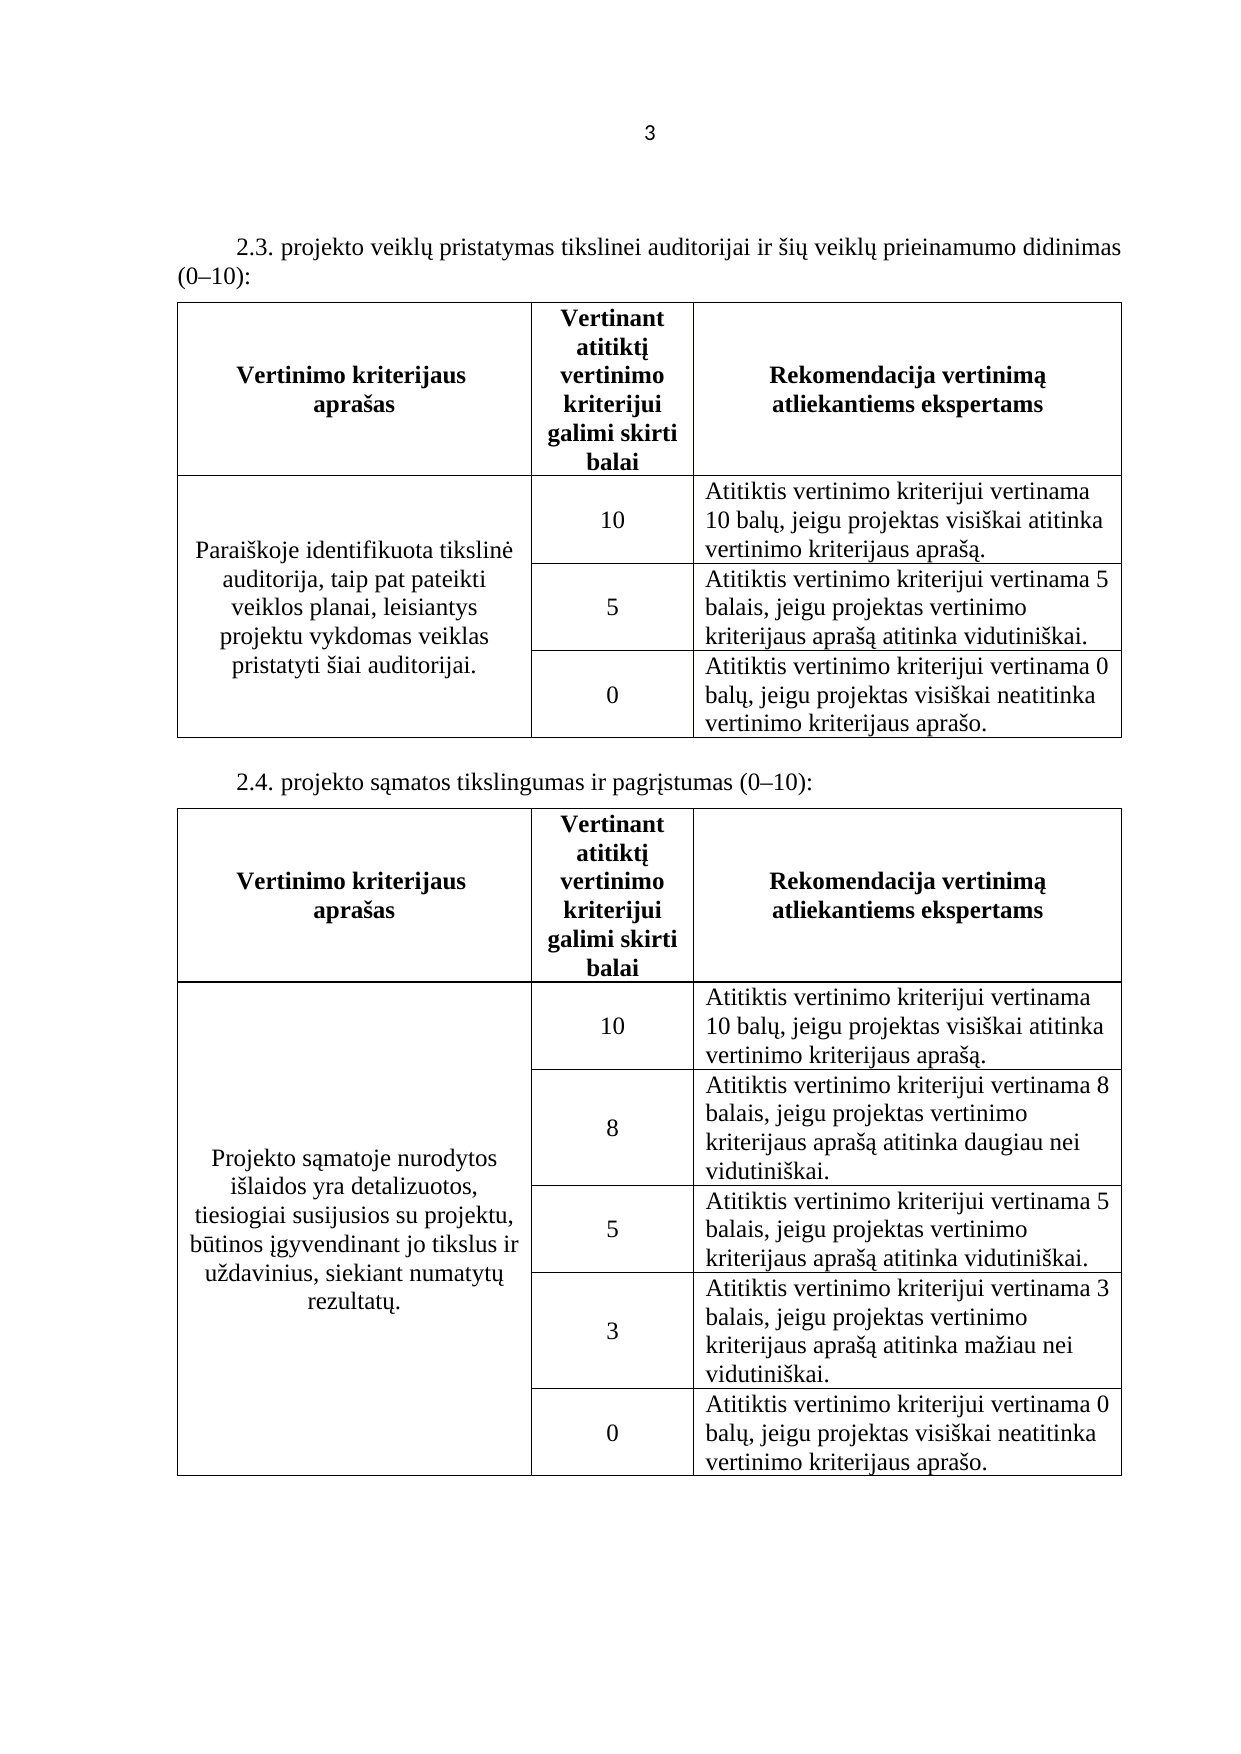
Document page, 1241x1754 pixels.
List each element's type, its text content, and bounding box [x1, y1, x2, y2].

table_cell Atitiktis vertinimo kriterijui vertinama 5 balais, jeigu projektas vertinimo kriterijaus aprašą atitinka vidutiniškai. [694, 1186, 1121, 1272]
table_header Vertinimo kriterijaus aprašas [178, 809, 531, 981]
table_cell 0 [532, 1389, 693, 1475]
table_header Rekomendacija vertinimą atliekantiems ekspertams [694, 303, 1121, 475]
table_header Vertinant atitiktį vertinimo kriterijui galimi skirti balai [532, 809, 693, 981]
table_cell 3 [532, 1273, 693, 1388]
table_header Rekomendacija vertinimą atliekantiems ekspertams [694, 809, 1121, 981]
table_cell 10 [532, 983, 693, 1069]
table_cell Paraiškoje identifikuota tikslinė auditorija, taip pat pateikti veiklos planai, leisiantys projektu vykdomas veiklas pristatyti šiai auditorijai. [178, 476, 531, 737]
table_cell Atitiktis vertinimo kriterijui vertinama 8 balais, jeigu projektas vertinimo kriterijaus aprašą atitinka daugiau nei vidutiniškai. [694, 1070, 1121, 1185]
table_cell Atitiktis vertinimo kriterijui vertinama 0 balų, jeigu projektas visiškai neatitinka vertinimo kriterijaus aprašo. [694, 651, 1121, 737]
text 2.4. projekto sąmatos tikslingumas ir pagrįstumas (0–10): [177, 767, 1122, 796]
table_cell 8 [532, 1070, 693, 1185]
table_cell Atitiktis vertinimo kriterijui vertinama 0 balų, jeigu projektas visiškai neatitinka vertinimo kriterijaus aprašo. [694, 1389, 1121, 1475]
table_header Vertinant atitiktį vertinimo kriterijui galimi skirti balai [532, 303, 693, 475]
table_cell Atitiktis vertinimo kriterijui vertinama 3 balais, jeigu projektas vertinimo kriterijaus aprašą atitinka mažiau nei vidutiniškai. [694, 1273, 1121, 1388]
text 2.3. projekto veiklų pristatymas tikslinei auditorijai ir šių veiklų prieinamumo didinimas (0–10): [177, 232, 1122, 290]
table_cell 5 [532, 1186, 693, 1272]
table_cell 5 [532, 564, 693, 650]
table_cell Atitiktis vertinimo kriterijui vertinama 10 balų, jeigu projektas visiškai atitinka vertinimo kriterijaus aprašą. [694, 476, 1121, 563]
table_cell Projekto sąmatoje nurodytos išlaidos yra detalizuotos, tiesiogiai susijusios su projektu, būtinos įgyvendinant jo tikslus ir uždavinius, siekiant numatytų rezultatų. [178, 983, 531, 1475]
table_cell Atitiktis vertinimo kriterijui vertinama 5 balais, jeigu projektas vertinimo kriterijaus aprašą atitinka vidutiniškai. [694, 564, 1121, 650]
table_cell Atitiktis vertinimo kriterijui vertinama 10 balų, jeigu projektas visiškai atitinka vertinimo kriterijaus aprašą. [694, 983, 1121, 1069]
table_cell 10 [532, 476, 693, 563]
table_header Vertinimo kriterijaus aprašas [178, 303, 531, 475]
table_cell 0 [532, 651, 693, 737]
